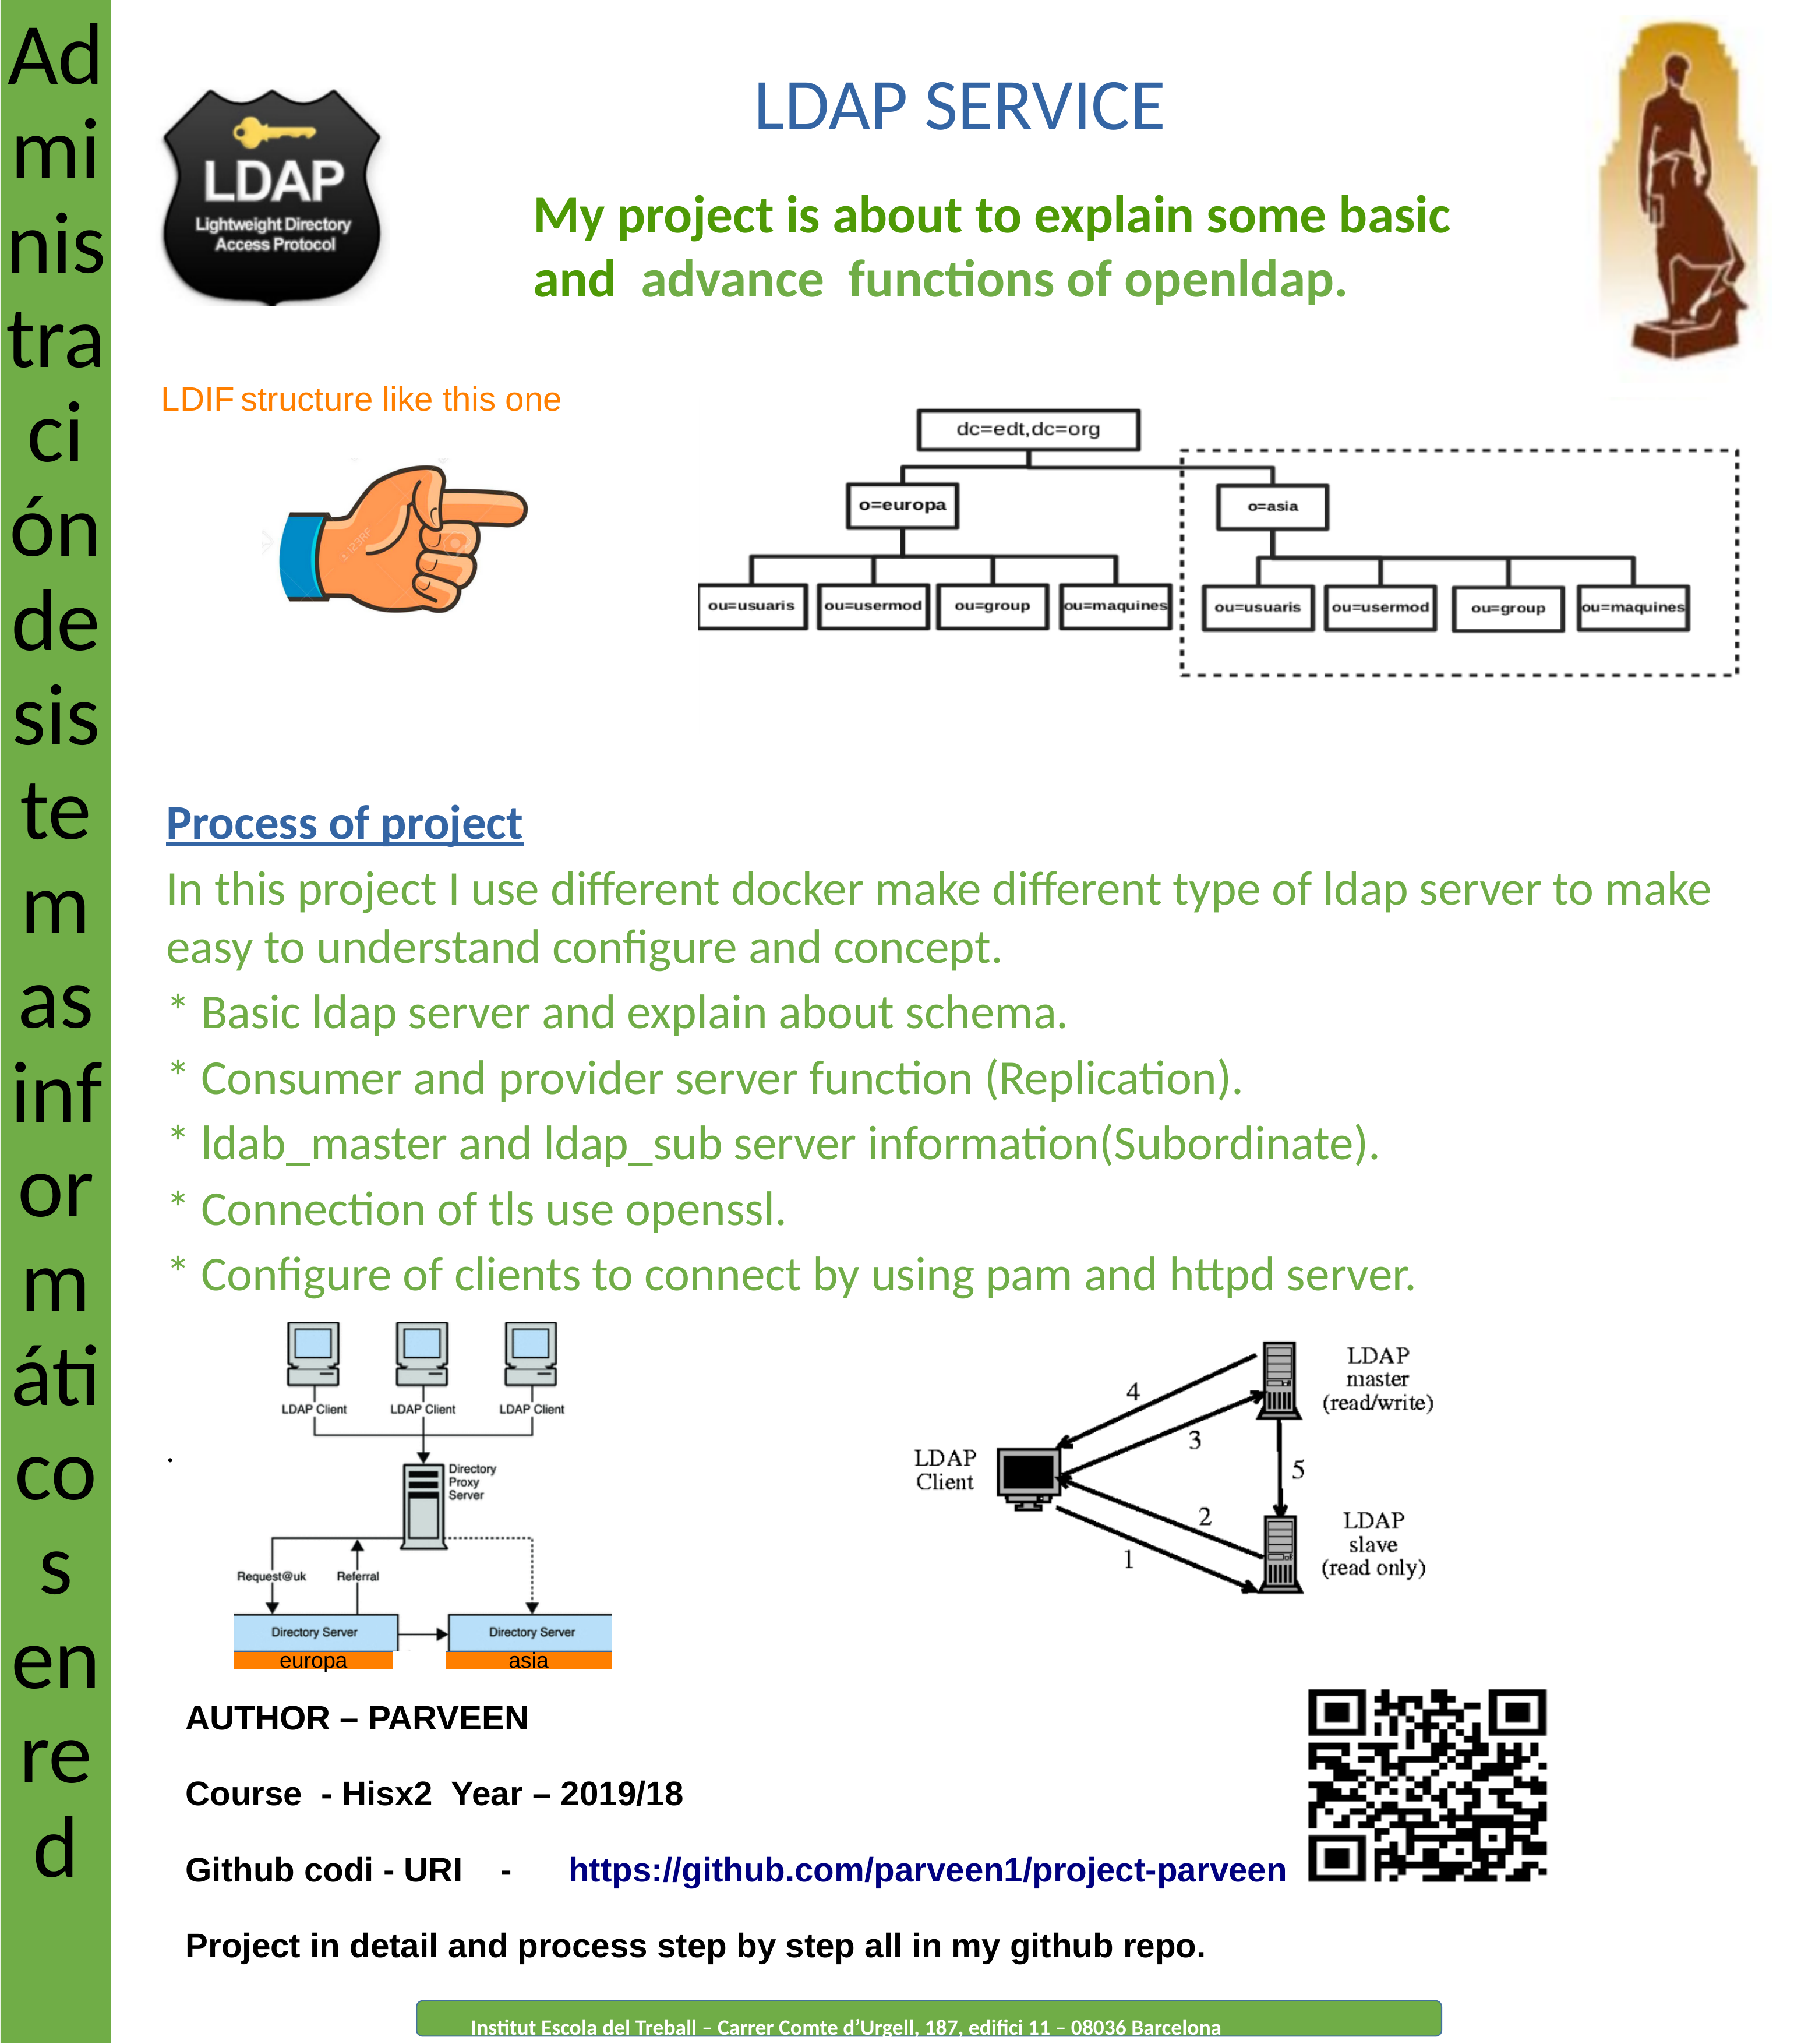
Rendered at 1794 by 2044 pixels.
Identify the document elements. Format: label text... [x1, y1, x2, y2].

text_box [174, 1507, 527, 1724]
text_box asia [446, 1651, 612, 1669]
text_box Administración de sistemas informáticos en red [0, 0, 111, 2043]
text_box My project is about to explain some basic and advance functions of openldap. [524, 175, 1546, 315]
text_box europa [234, 1651, 393, 1669]
text_box [416, 2000, 1442, 2036]
picture [262, 458, 534, 621]
text_box europa [327, 1657, 333, 1667]
picture [909, 1333, 1439, 1600]
text_box Process of project In this project I use different docker make different type of ldap server to make easy to understand configure and concept. * Basic ldap server and explain about schema. * Consumer and provider server function (Replication). * ldab_master and ldap_sub server information(Subordinate). * Connection of tls use openssl. * Configure of clients to connect by using pam and httpd server. . [157, 786, 1754, 1324]
picture [1291, 1678, 1562, 1895]
subtitle LDAP SERVICE [745, 52, 1198, 158]
text_box LDIF structure like this one [175, 376, 568, 735]
text_box Institut Escola del Treball – Carrer Comte d’Urgell, 187, edifici 11 – 08036 Barcelona [462, 2008, 1424, 2044]
text_box AUTHOR – PARVEEN Course - Hisx2 Year – 2019/18 Github codi - URI - https://github.com/parveen1/project-parveen Project in detail and process step by step all in my github repo. [177, 1694, 1772, 1983]
picture [698, 397, 1757, 735]
picture [1546, 15, 1772, 383]
picture [140, 87, 390, 306]
picture [234, 1322, 612, 1652]
